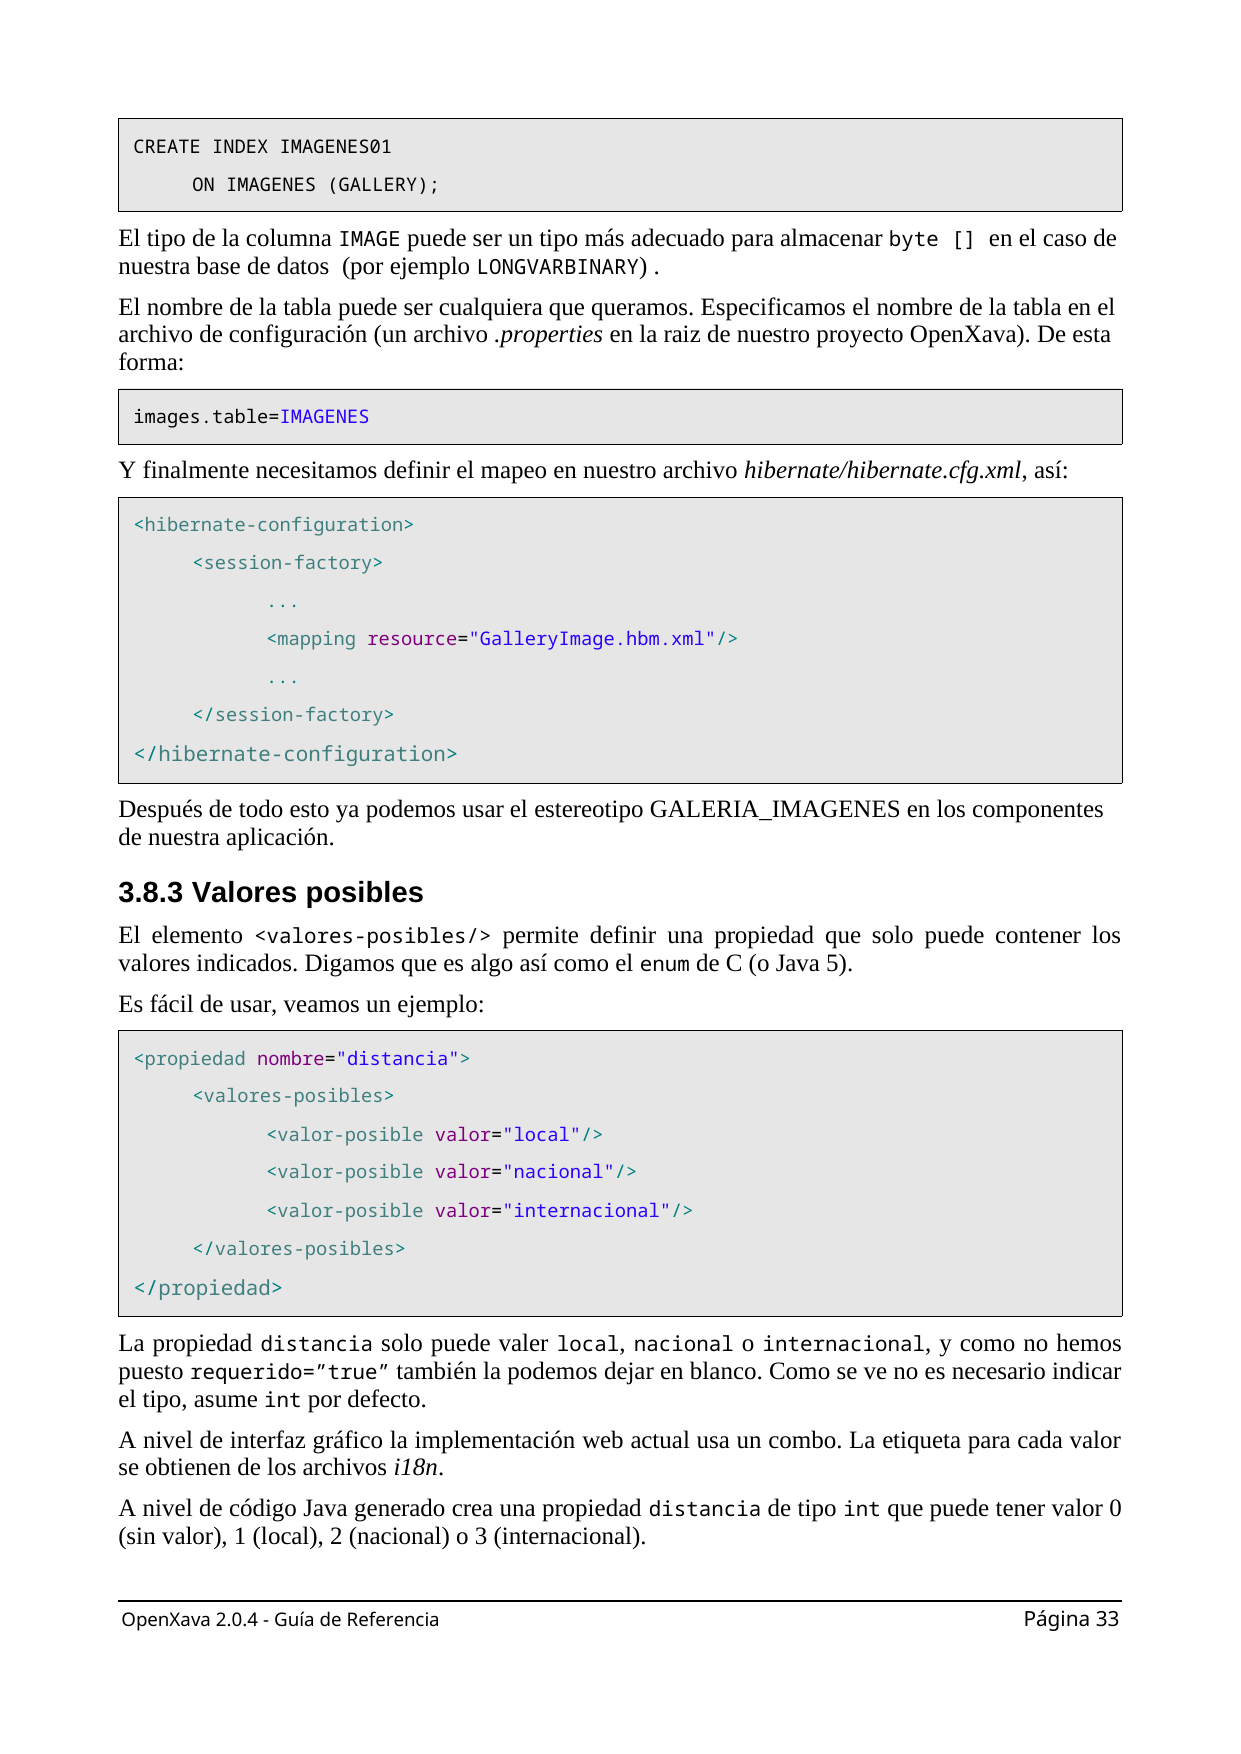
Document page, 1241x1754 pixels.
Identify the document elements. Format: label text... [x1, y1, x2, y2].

text </propiedad> [119, 1258, 1122, 1316]
text ... [119, 573, 1122, 611]
text A nivel de interfaz gráfico la implementación web actual usa un combo. La etiqueta para cada valor se obtienen de los archivos i18n. [118, 1426, 1122, 1481]
text El nombre de la tabla puede ser cualquiera que queramos. Especificamos el nombre de la tabla en el archivo de configuración (un archivo .properties en la raiz de nuestro proyecto OpenXava). De esta forma: [118, 293, 1122, 376]
text </session-factory> [119, 687, 1122, 725]
text <valor-posible valor="nacional"/> [119, 1144, 1122, 1182]
text <propiedad nombre="distancia"> [119, 1031, 1122, 1068]
text <hibernate-configuration> [119, 498, 1122, 534]
text <valor-posible valor="internacional"/> [119, 1182, 1122, 1220]
text CREATE INDEX IMAGENES01 [119, 119, 1122, 156]
text El tipo de la columna IMAGE puede ser un tipo más adecuado para almacenar byte [] en el caso de nuestra base de datos (por ejemplo LONGVARBINARY) . [118, 224, 1122, 280]
text Después de todo esto ya podemos usar el estereotipo GALERIA_IMAGENES en los componentes de nuestra aplicación. [118, 795, 1122, 851]
text La propiedad distancia solo puede valer local, nacional o internacional, y como no hemos puesto requerido=”true” también la podemos dejar en blanco. Como se ve no es necesario indicar el tipo, asume int por defecto. [118, 1329, 1122, 1413]
text </valores-posibles> [119, 1220, 1122, 1258]
text <session-factory> [119, 534, 1122, 573]
text Es fácil de usar, veamos un ejemplo: [118, 990, 1122, 1017]
text ON IMAGENES (GALLERY); [119, 156, 1122, 211]
text El elemento <valores-posibles/> permite definir una propiedad que solo puede contener los valores indicados. Digamos que es algo así como el enum de C (o Java 5). [118, 921, 1122, 977]
text <valores-posibles> [119, 1068, 1122, 1106]
text Y finalmente necesitamos definir el mapeo en nuestro archivo hibernate/hibernate.cfg.xml, así: [118, 456, 1122, 484]
subtitle Valores posibles [118, 876, 1122, 908]
text <mapping resource="GalleryImage.hbm.xml"/> [119, 611, 1122, 649]
text A nivel de código Java generado crea una propiedad distancia de tipo int que puede tener valor 0 (sin valor), 1 (local), 2 (nacional) o 3 (internacional). [118, 1494, 1122, 1550]
text ... [119, 649, 1122, 687]
text </hibernate-configuration> [119, 725, 1122, 783]
text <valor-posible valor="local"/> [119, 1106, 1122, 1144]
text images.table=IMAGENES [119, 390, 1122, 444]
